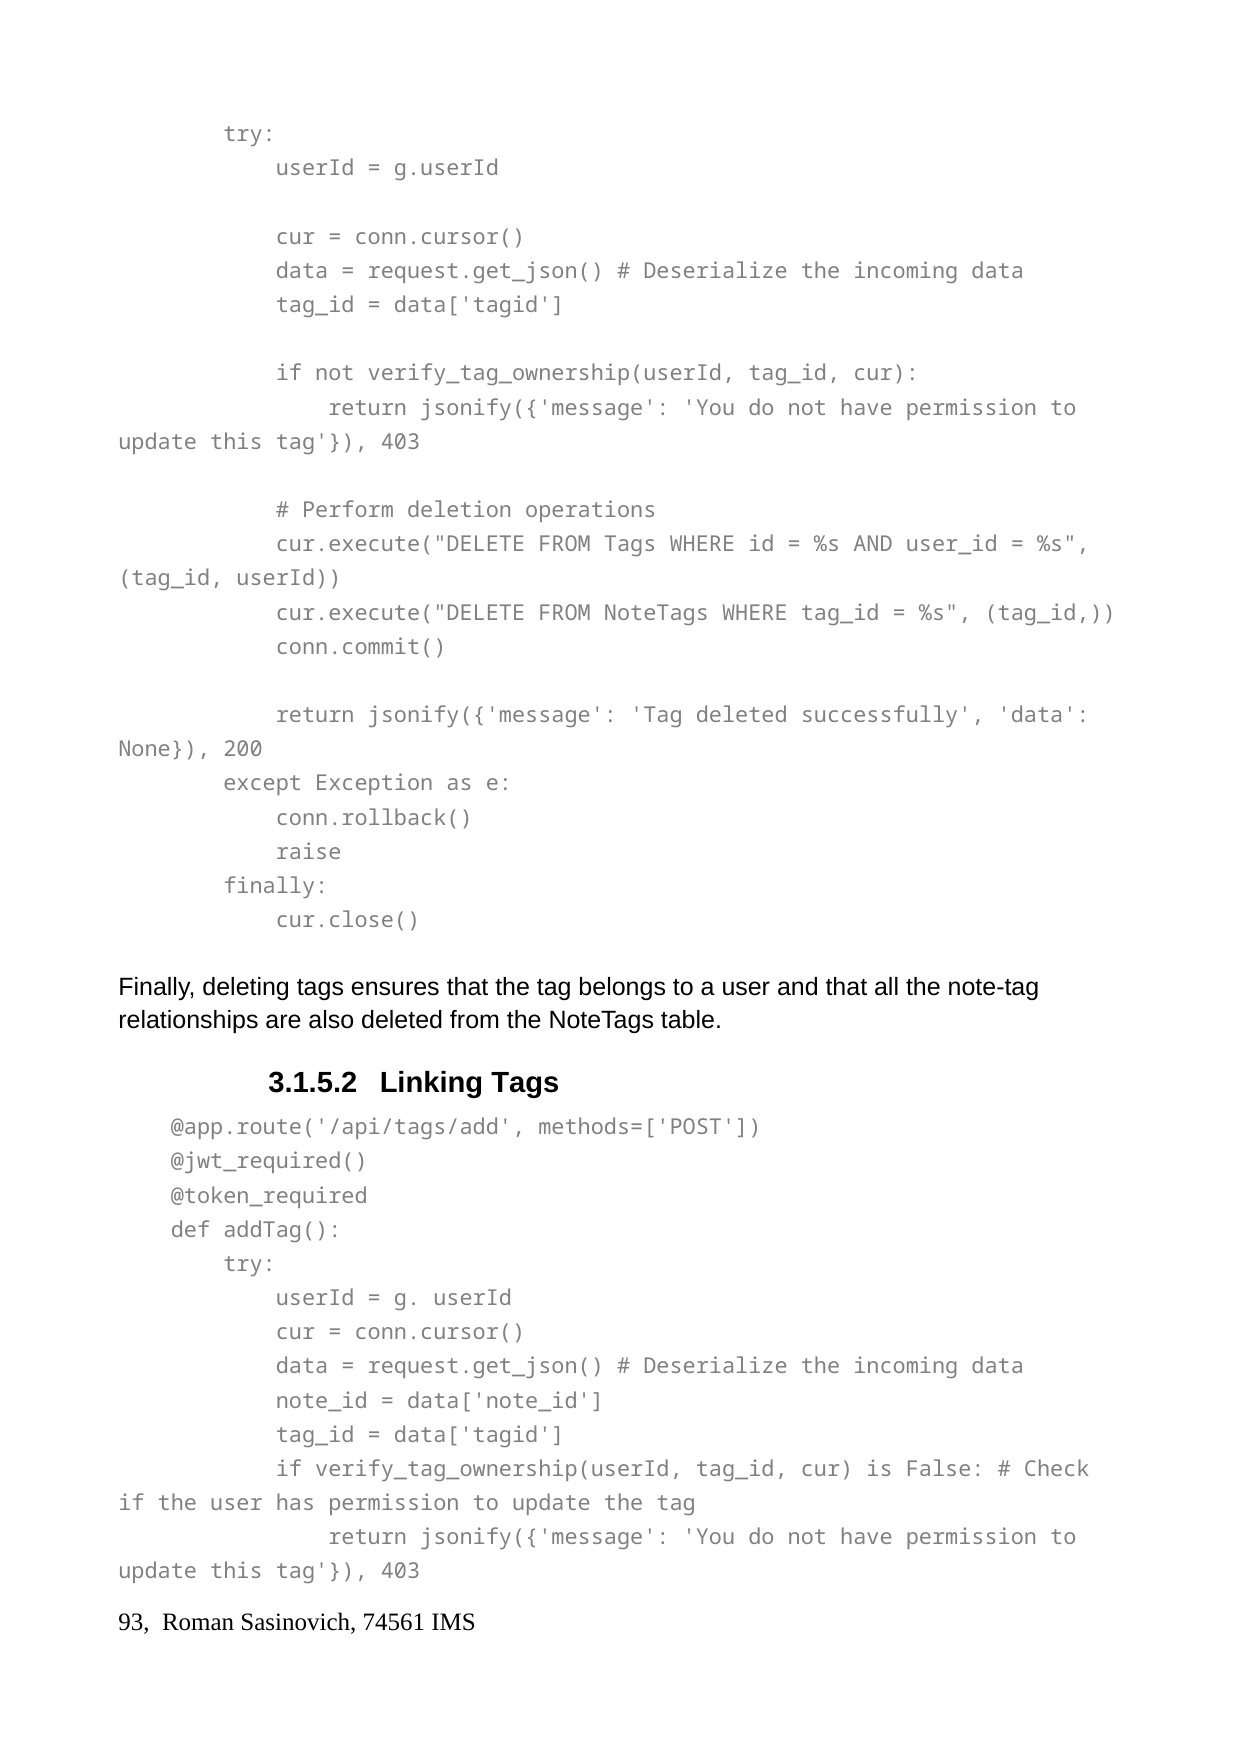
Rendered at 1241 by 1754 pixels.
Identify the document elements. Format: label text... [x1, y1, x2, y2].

text @token_required [118, 1179, 1122, 1209]
text tag_id = data['tagid'] [118, 289, 1122, 319]
text raise [118, 836, 1122, 865]
text @app.route('/api/tags/add', methods=['POST']) [118, 1111, 1122, 1141]
text return jsonify({'message': 'Tag deleted successfully', 'data': None}), 200 [118, 699, 1122, 763]
text data = request.get_json() # Deserialize the incoming data [118, 1350, 1122, 1380]
text if verify_tag_ownership(userId, tag_id, cur) is False: # Check if the user has permission to update the tag [118, 1453, 1122, 1517]
text return jsonify({'message': 'You do not have permission to update this tag'}), 403 [118, 391, 1122, 455]
text cur = conn.cursor() [118, 221, 1122, 250]
text # Perform deletion operations [118, 494, 1122, 524]
text def addTag(): [118, 1214, 1122, 1243]
text cur = conn.cursor() [118, 1316, 1122, 1346]
text cur.execute("DELETE FROM Tags WHERE id = %s AND user_id = %s", (tag_id, userId)) [118, 528, 1122, 592]
text userId = g.userId [118, 152, 1122, 182]
text note_id = data['note_id'] [118, 1384, 1122, 1414]
text try: [118, 1248, 1122, 1278]
text userId = g. userId [118, 1282, 1122, 1312]
subtitle Linking Tags [268, 1065, 1122, 1099]
text cur.close() [118, 904, 1122, 934]
text @jwt_required() [118, 1145, 1122, 1175]
text return jsonify({'message': 'You do not have permission to update this tag'}), 403 [118, 1521, 1122, 1585]
text finally: [118, 870, 1122, 899]
text conn.rollback() [118, 801, 1122, 831]
text except Exception as e: [118, 767, 1122, 797]
text Finally, deleting tags ensures that the tag belongs to a user and that all the note-tag relationships are also deleted from the NoteTags table. [118, 972, 1122, 1034]
text conn.commit() [118, 631, 1122, 660]
text try: [118, 118, 1122, 148]
text if not verify_tag_ownership(userId, tag_id, cur): [118, 357, 1122, 387]
text data = request.get_json() # Deserialize the incoming data [118, 255, 1122, 284]
text tag_id = data['tagid'] [118, 1419, 1122, 1448]
text cur.execute("DELETE FROM NoteTags WHERE tag_id = %s", (tag_id,)) [118, 596, 1122, 626]
